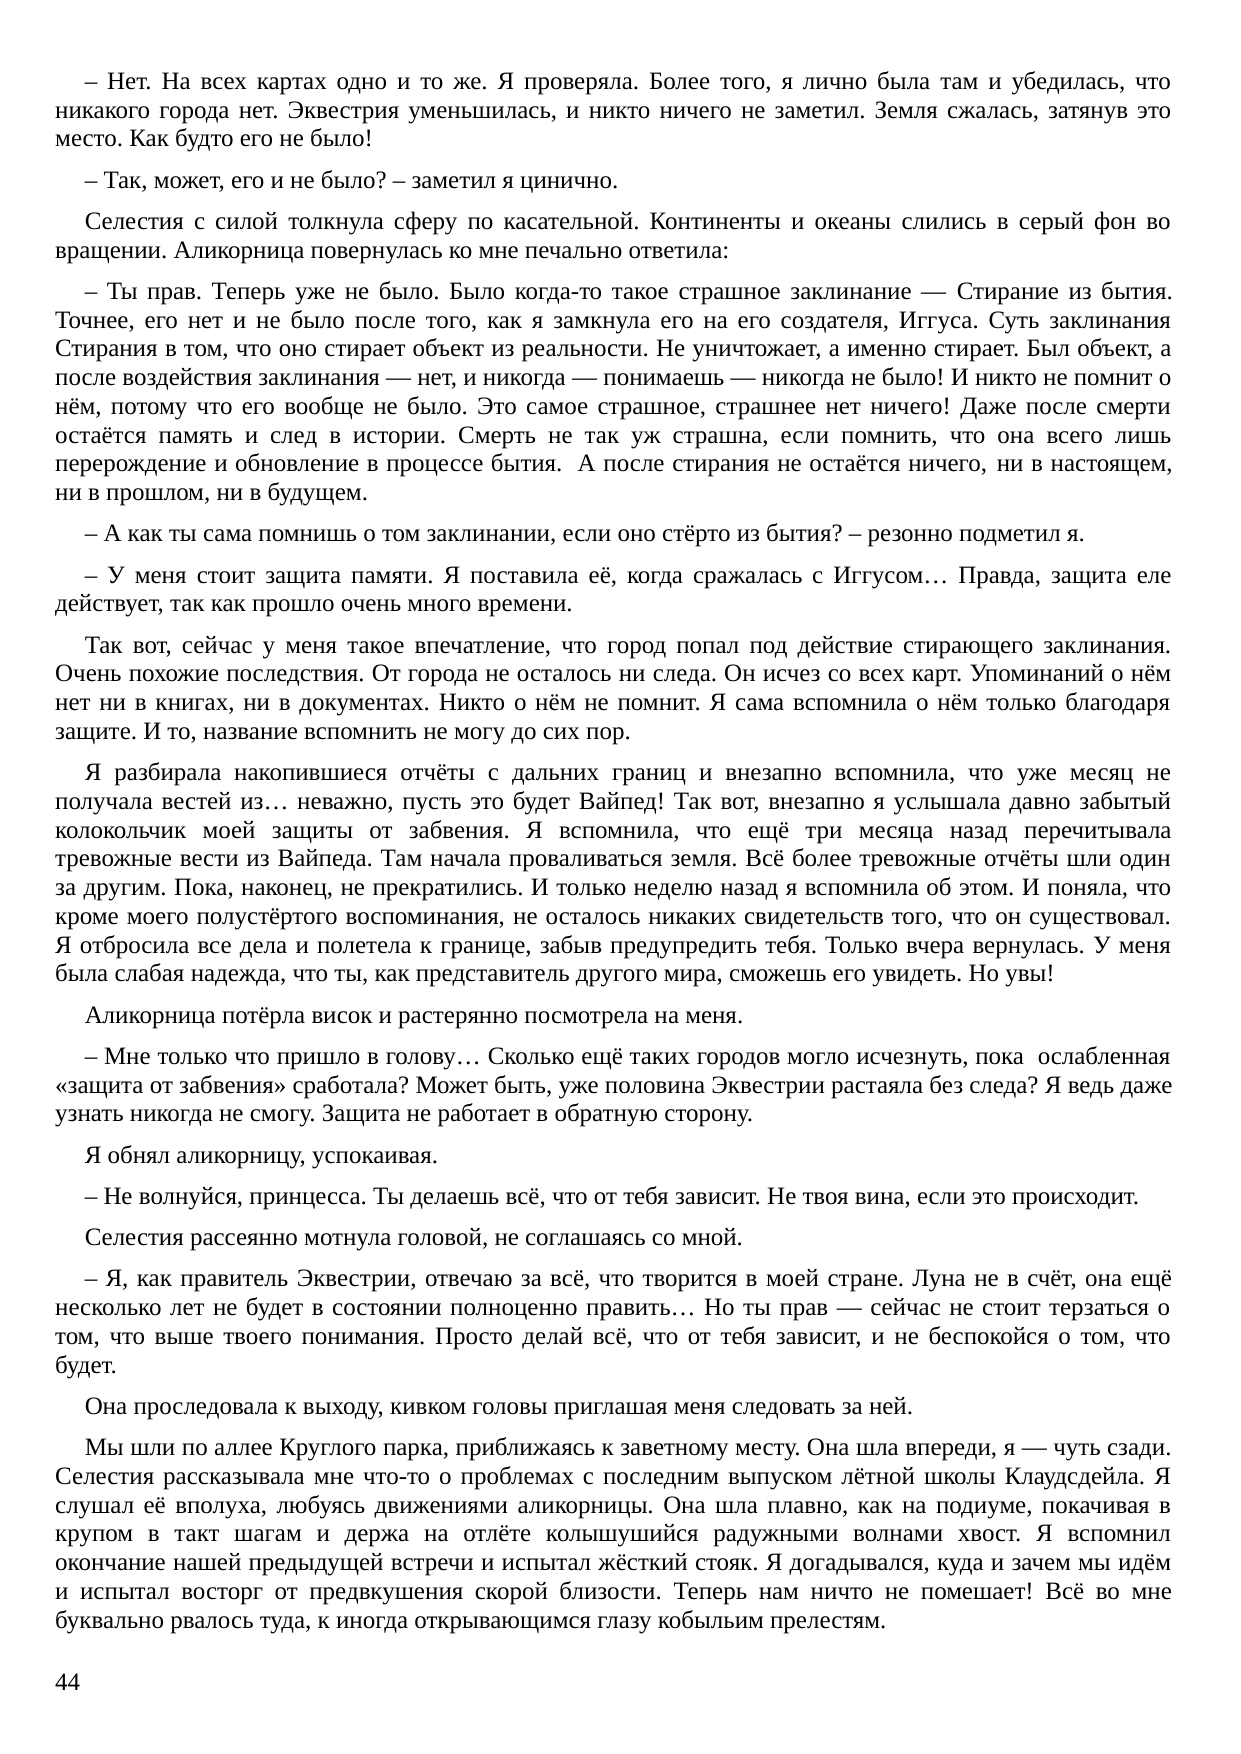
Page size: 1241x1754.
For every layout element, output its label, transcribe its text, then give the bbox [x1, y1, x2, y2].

text Я разбирала накопившиеся отчёты с дальних границ и внезапно вспомнила, что уже месяц не получала вестей из… неважно, пусть это будет Вайпед! Так вот, внезапно я услышала давно забытый колокольчик моей защиты от забвения. Я вспомнила, что ещё три месяца назад перечитывала тревожные вести из Вайпеда. Там начала проваливаться земля. Всё более тревожные отчёты шли один за другим. Пока, наконец, не прекратились. И только неделю назад я вспомнила об этом. И поняла, что кроме моего полустёртого воспоминания, не осталось никаких свидетельств того, что он существовал. Я отбросила все дела и полетела к границе, забыв предупредить тебя. Только вчера вернулась. У меня была слабая надежда, что ты, как представитель другого мира, сможешь его увидеть. Но увы! [55, 757, 1173, 987]
text Аликорница потёрла висок и растерянно посмотрела на меня. [55, 1000, 1173, 1028]
text Я обнял аликорницу, успокаивая. [55, 1140, 1173, 1168]
text – Мне только что пришло в голову… Сколько ещё таких городов могло исчезнуть, пока ослабленная «защита от забвения» сработала? Может быть, уже половина Эквестрии растаяла без следа? Я ведь даже узнать никогда не смогу. Защита не работает в обратную сторону. [55, 1041, 1173, 1127]
text Селестия рассеянно мотнула головой, не соглашаясь со мной. [55, 1222, 1173, 1251]
text Мы шли по аллее Круглого парка, приближаясь к заветному месту. Она шла впереди, я — чуть cзади. Селестия рассказывала мне что-то о проблемах с последним выпуском лётной школы Клаудсдейла. Я слушал её вполуха, любуясь движениями аликорницы. Она шла плавно, как на подиуме, покачивая в крупом в такт шагам и держа на отлёте колышушийся радужными волнами хвост. Я вспомнил окончание нашей предыдущей встречи и испытал жёсткий стояк. Я догадывался, куда и зачем мы идём и испытал восторг от предвкушения скорой близости. Теперь нам ничто не помешает! Всё во мне буквально рвалось туда, к иногда открывающимся глазу кобыльим прелестям. [55, 1432, 1173, 1633]
text Так вот, сейчас у меня такое впечатление, что город попал под действие стирающего заклинания. Очень похожие последствия. От города не осталось ни следа. Он исчез со всех карт. Упоминаний о нём нет ни в книгах, ни в документах. Никто о нём не помнит. Я сама вспомнила о нём только благодаря защите. И то, название вспомнить не могу до сих пор. [55, 630, 1173, 745]
text – Я, как правитель Эквестрии, отвечаю за всё, что творится в моей стране. Луна не в счёт, она ещё несколько лет не будет в состоянии полноценно править… Но ты прав — сейчас не стоит терзаться о том, что выше твоего понимания. Просто делай всё, что от тебя зависит, и не беспокойся о том, что будет. [55, 1263, 1173, 1378]
text Она проследовала к выходу, кивком головы приглашая меня следовать за ней. [55, 1391, 1173, 1420]
text – Так, может, его и не было? – заметил я цинично. [55, 165, 1173, 193]
text – У меня стоит защита памяти. Я поставила её, когда сражалась с Иггусом… Правда, защита еле действует, так как прошло очень много времени. [55, 560, 1173, 617]
text – Ты прав. Теперь уже не было. Было когда-то такое страшное заклинание — Стирание из бытия. Точнее, его нет и не было после того, как я замкнула его на его создателя, Иггуса. Суть заклинания Стирания в том, что оно стирает объект из реальности. Не уничтожает, а именно стирает. Был объект, а после воздействия заклинания — нет, и никогда — понимаешь — никогда не было! И никто не помнит о нём, потому что его вообще не было. Это самое страшное, страшнее нет ничего! Даже после смерти остаётся память и след в истории. Смерть не так уж страшна, если помнить, что она всего лишь перерождение и обновление в процессе бытия. А после стирания не остаётся ничего, ни в настоящем, ни в прошлом, ни в будущем. [55, 276, 1173, 506]
text Селестия с силой толкнула сферу по касательной. Континенты и океаны слились в серый фон во вращении. Аликорница повернулась ко мне печально ответила: [55, 206, 1173, 263]
text – Нет. На всех картах одно и то же. Я проверяла. Более того, я лично была там и убедилась, что никакого города нет. Эквестрия уменьшилась, и никто ничего не заметил. Земля сжалась, затянув это место. Как будто его не было! [55, 66, 1173, 152]
text – Не волнуйся, принцесса. Ты делаешь всё, что от тебя зависит. Не твоя вина, если это происходит. [55, 1181, 1173, 1210]
text – А как ты сама помнишь о том заклинании, если оно стёрто из бытия? – резонно подметил я. [55, 518, 1173, 547]
